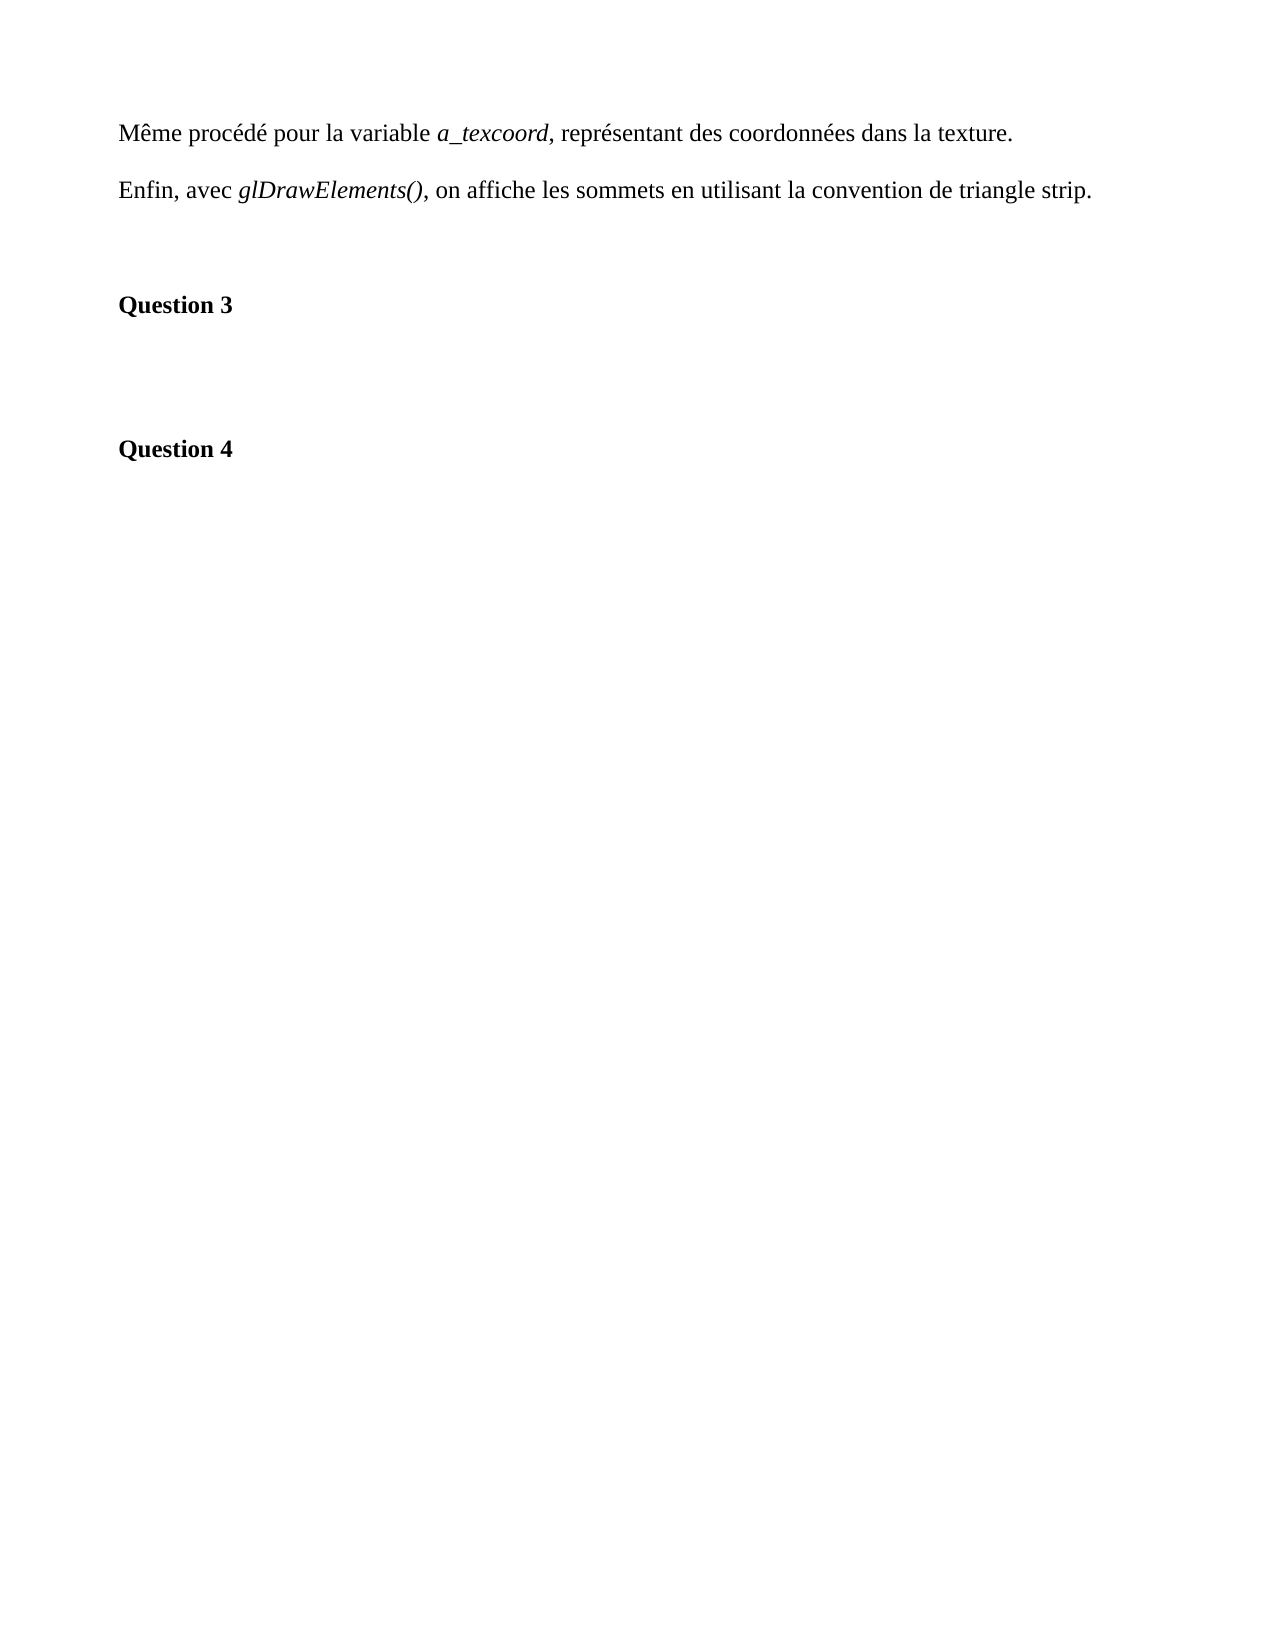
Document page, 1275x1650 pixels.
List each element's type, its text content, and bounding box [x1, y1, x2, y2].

text Question 3 [118, 291, 1157, 319]
text Question 4 [118, 434, 1157, 463]
text Même procédé pour la variable a_texcoord, représentant des coordonnées dans la texture. [118, 118, 1157, 147]
text Enfin, avec glDrawElements(), on affiche les sommets en utilisant la convention de triangle strip. [118, 176, 1157, 204]
